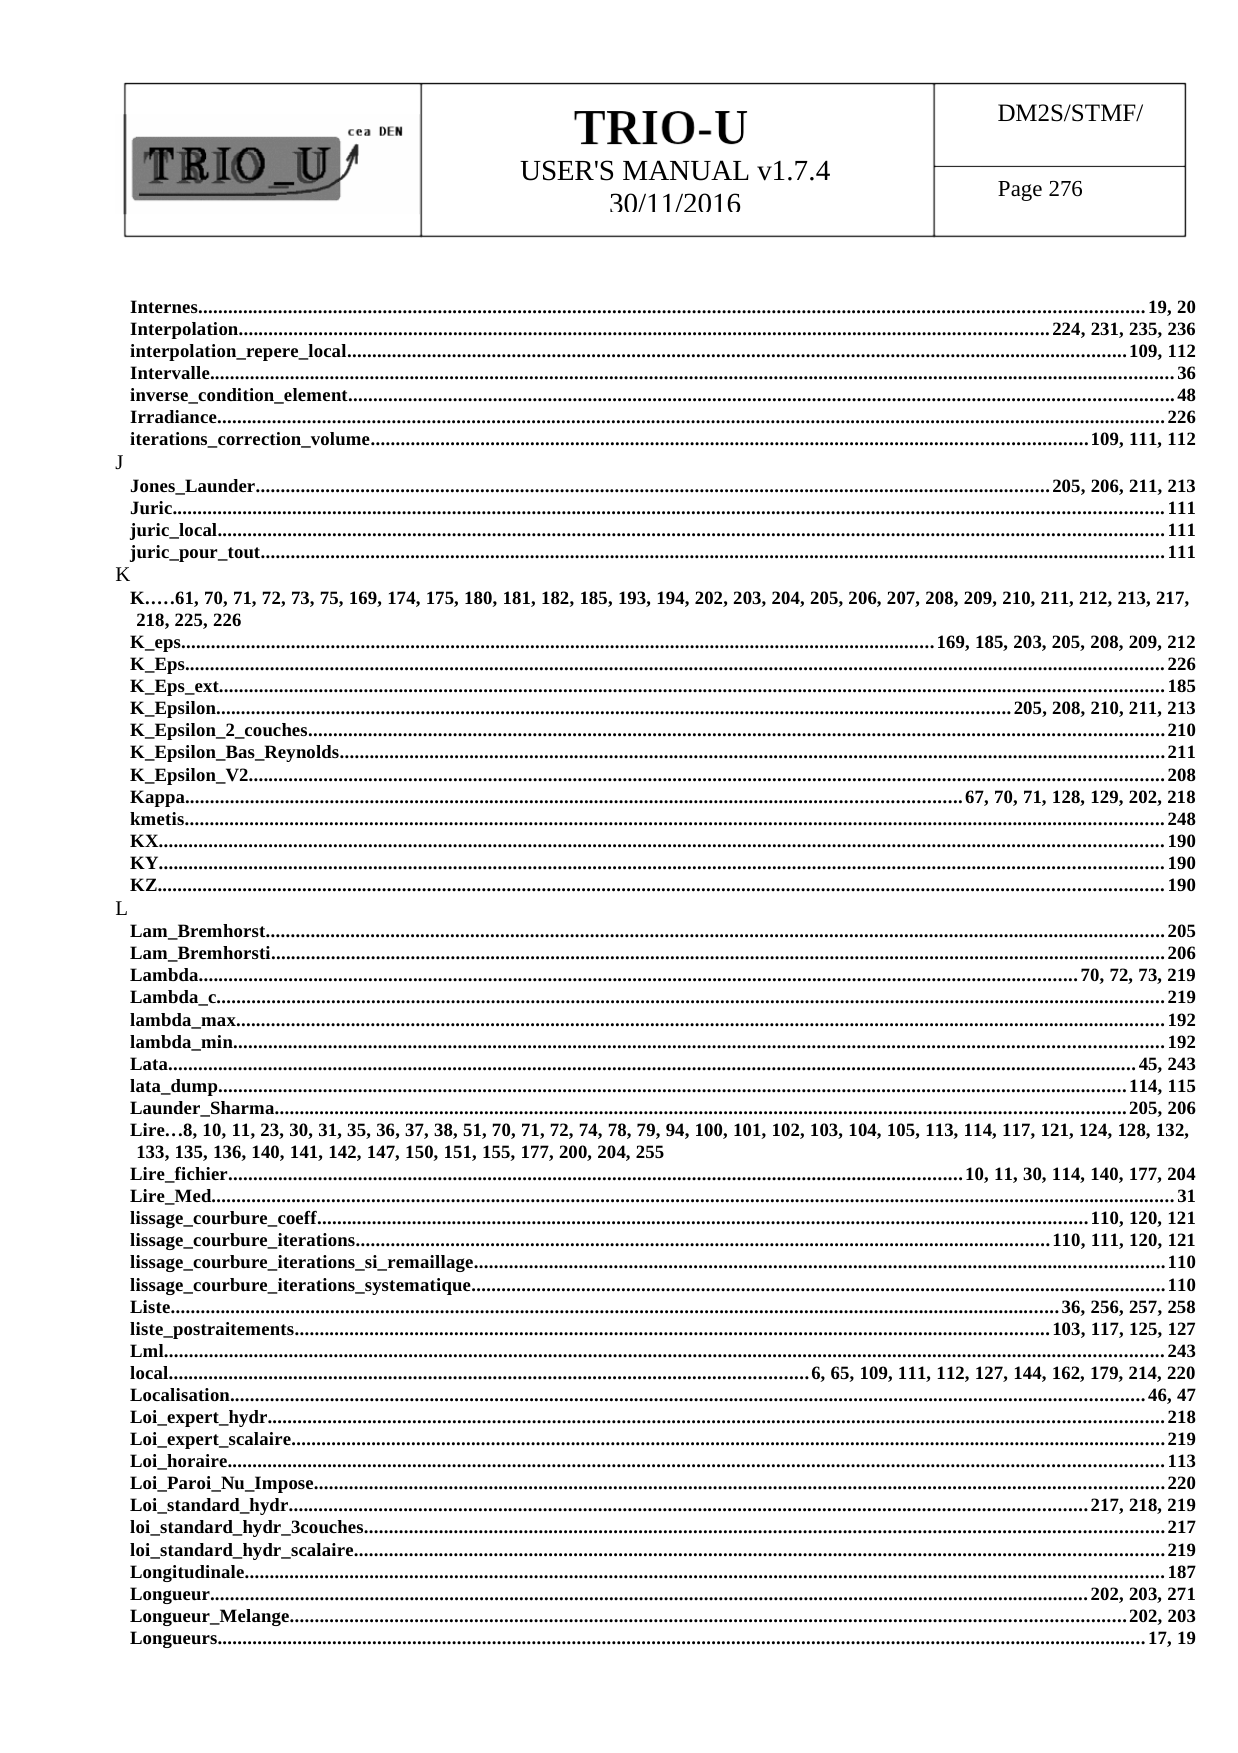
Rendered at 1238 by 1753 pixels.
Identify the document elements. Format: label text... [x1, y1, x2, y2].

text lissage_courbure_iterations_systematique 110 [130, 1273, 1196, 1295]
text K_eps 169, 185, 203, 205, 208, 209, 212 [130, 631, 1196, 653]
text Internes 19, 20 [130, 295, 1196, 317]
text lambda_min 192 [130, 1030, 1196, 1052]
text Lire 8, 10, 11, 23, 30, 31, 35, 36, 37, 38, 51, 70, 71, 72, 74, 78, 79, 94, 100, 101, 102, 103, 104, 105, 113, 114, 117, 121, 124, 128, 132, 133, 135, 136, 140, 141, 142, 147, 150, 151, 155, 177, 200, 204, 255 [130, 1118, 1196, 1162]
text inverse_condition_element 48 [130, 384, 1196, 406]
text loi_standard_hydr_scalaire 219 [130, 1538, 1196, 1560]
text Jones_Launder 205, 206, 211, 213 [130, 474, 1196, 496]
text Loi_Paroi_Nu_Impose 220 [130, 1472, 1196, 1494]
text lissage_courbure_iterations 110, 111, 120, 121 [130, 1229, 1196, 1251]
text juric_local 111 [130, 518, 1196, 540]
text Longitudinale 187 [130, 1560, 1196, 1582]
text Intervalle 36 [130, 362, 1196, 384]
text Launder_Sharma 205, 206 [130, 1096, 1196, 1118]
text lata_dump 114, 115 [130, 1074, 1196, 1096]
text juric_pour_tout 111 [130, 540, 1196, 562]
text Lambda_c 219 [130, 986, 1196, 1008]
text Loi_expert_hydr 218 [130, 1405, 1196, 1427]
text Loi_standard_hydr 217, 218, 219 [130, 1494, 1196, 1516]
text Localisation 46, 47 [130, 1383, 1196, 1405]
text L [115, 896, 1196, 919]
text K_Epsilon_2_couches 210 [130, 719, 1196, 741]
text Lambda 70, 72, 73, 219 [130, 964, 1196, 986]
text iterations_correction_volume 109, 111, 112 [130, 428, 1196, 450]
text K_Epsilon_V2 208 [130, 763, 1196, 785]
text K 61, 70, 71, 72, 73, 75, 169, 174, 175, 180, 181, 182, 185, 193, 194, 202, 203, 204, 205, 206, 207, 208, 209, 210, 211, 212, 213, 217, 218, 225, 226 [130, 586, 1196, 631]
text Loi_horaire 113 [130, 1449, 1196, 1472]
text Liste 36, 256, 257, 258 [130, 1295, 1196, 1317]
text liste_postraitements 103, 117, 125, 127 [130, 1317, 1196, 1339]
text loi_standard_hydr_3couches 217 [130, 1516, 1196, 1538]
text Longueur 202, 203, 271 [130, 1582, 1196, 1604]
text Irradiance 226 [130, 406, 1196, 428]
text interpolation_repere_local 109, 112 [130, 339, 1196, 362]
text Juric 111 [130, 496, 1196, 518]
text K_Eps 226 [130, 653, 1196, 675]
text Lire_Med 31 [130, 1184, 1196, 1207]
text Kappa 67, 70, 71, 128, 129, 202, 218 [130, 785, 1196, 807]
text KZ 190 [130, 873, 1196, 896]
text Loi_expert_scalaire 219 [130, 1427, 1196, 1449]
text Lml 243 [130, 1339, 1196, 1361]
text Longueur_Melange 202, 203 [130, 1604, 1196, 1626]
text KY 190 [130, 851, 1196, 873]
text J [115, 450, 1196, 474]
text Lam_Bremhorst 205 [130, 919, 1196, 942]
text Lata 45, 243 [130, 1052, 1196, 1074]
text lambda_max 192 [130, 1008, 1196, 1030]
text K_Epsilon 205, 208, 210, 211, 213 [130, 697, 1196, 719]
text Lire_fichier 10, 11, 30, 114, 140, 177, 204 [130, 1162, 1196, 1184]
text K_Epsilon_Bas_Reynolds 211 [130, 741, 1196, 763]
text local 6, 65, 109, 111, 112, 127, 144, 162, 179, 214, 220 [130, 1361, 1196, 1383]
text lissage_courbure_coeff 110, 120, 121 [130, 1207, 1196, 1229]
text Longueurs 17, 19 [130, 1626, 1196, 1648]
text K_Eps_ext 185 [130, 675, 1196, 697]
text Interpolation 224, 231, 235, 236 [130, 317, 1196, 339]
text Lam_Bremhorsti 206 [130, 942, 1196, 964]
text KX 190 [130, 829, 1196, 851]
text kmetis 248 [130, 807, 1196, 829]
text K [115, 562, 1196, 586]
text lissage_courbure_iterations_si_remaillage 110 [130, 1251, 1196, 1273]
